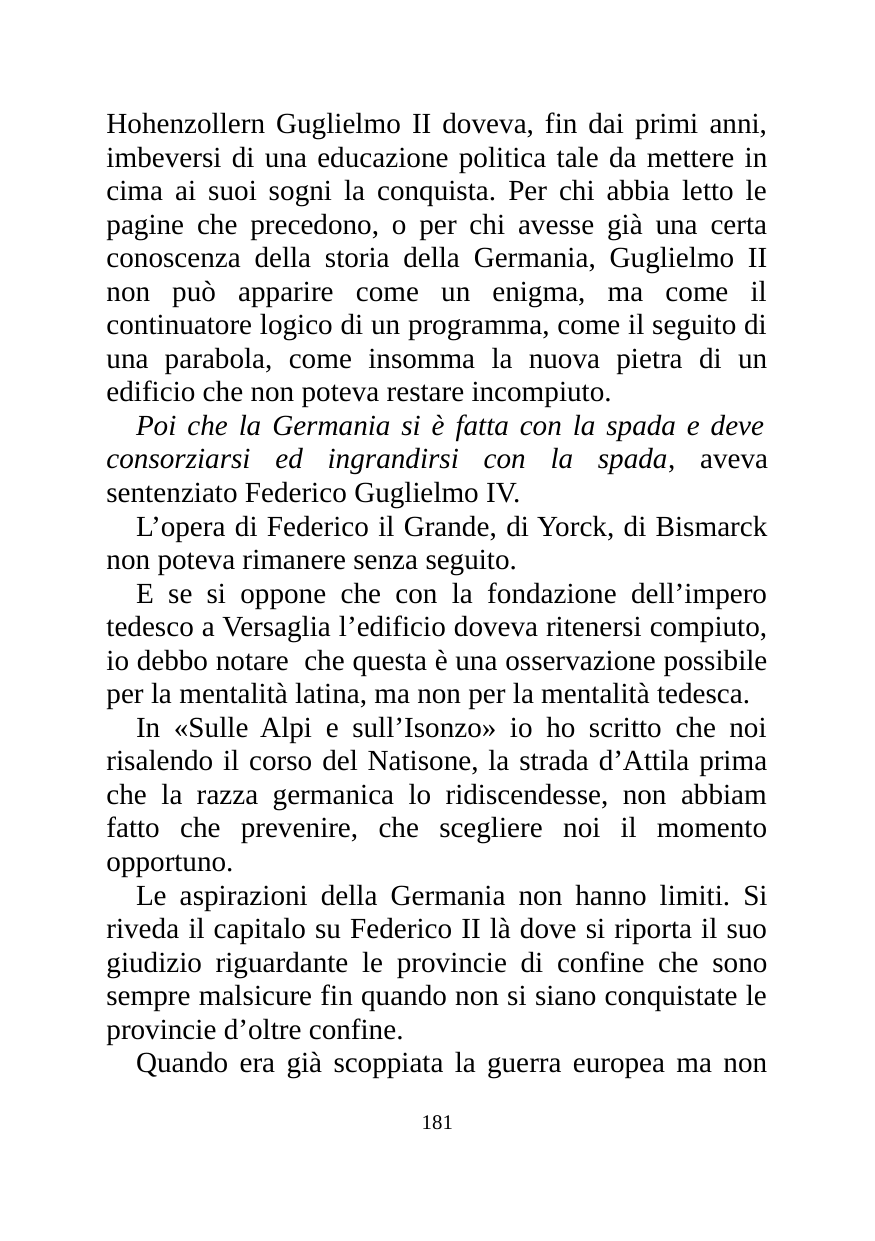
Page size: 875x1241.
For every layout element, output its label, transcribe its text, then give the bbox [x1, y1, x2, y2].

text Quando era già scoppiata la guerra europea ma non [106, 1045, 768, 1079]
text In «Sulle Alpi e sull’Isonzo» io ho scritto che noi risalendo il corso del Natisone, la strada d’Attila prima che la razza germanica lo ridiscendesse, non abbiam fatto che prevenire, che scegliere noi il momento opportuno. [106, 710, 768, 878]
text Poi che la Germania si è fatta con la spada e deve consorziarsi ed ingrandirsi con la spada, aveva sentenziato Federico Guglielmo IV. [106, 408, 768, 509]
text E se si oppone che con la fondazione dell’impero tedesco a Versaglia l’edificio doveva ritenersi compiuto, io debbo notare che questa è una osservazione possibile per la mentalità latina, ma non per la mentalità tedesca. [106, 576, 768, 710]
text Le aspirazioni della Germania non hanno limiti. Si riveda il capitalo su Federico II là dove si riporta il suo giudizio riguardante le provincie di confine che sono sempre malsicure fin quando non si siano conquistate le provincie d’oltre confine. [106, 878, 768, 1045]
text L’opera di Federico il Grande, di Yorck, di Bismarck non poteva rimanere senza seguito. [106, 509, 768, 576]
text Hohenzollern Guglielmo II doveva, fin dai primi anni, imbeversi di una educazione politica tale da mettere in cima ai suoi sogni la conquista. Per chi abbia letto le pagine che precedono, o per chi avesse già una certa conoscenza della storia della Germania, Guglielmo II non può apparire come un enigma, ma come il continuatore logico di un programma, come il seguito di una parabola, come insomma la nuova pietra di un edificio che non poteva restare incompiuto. [106, 106, 768, 408]
